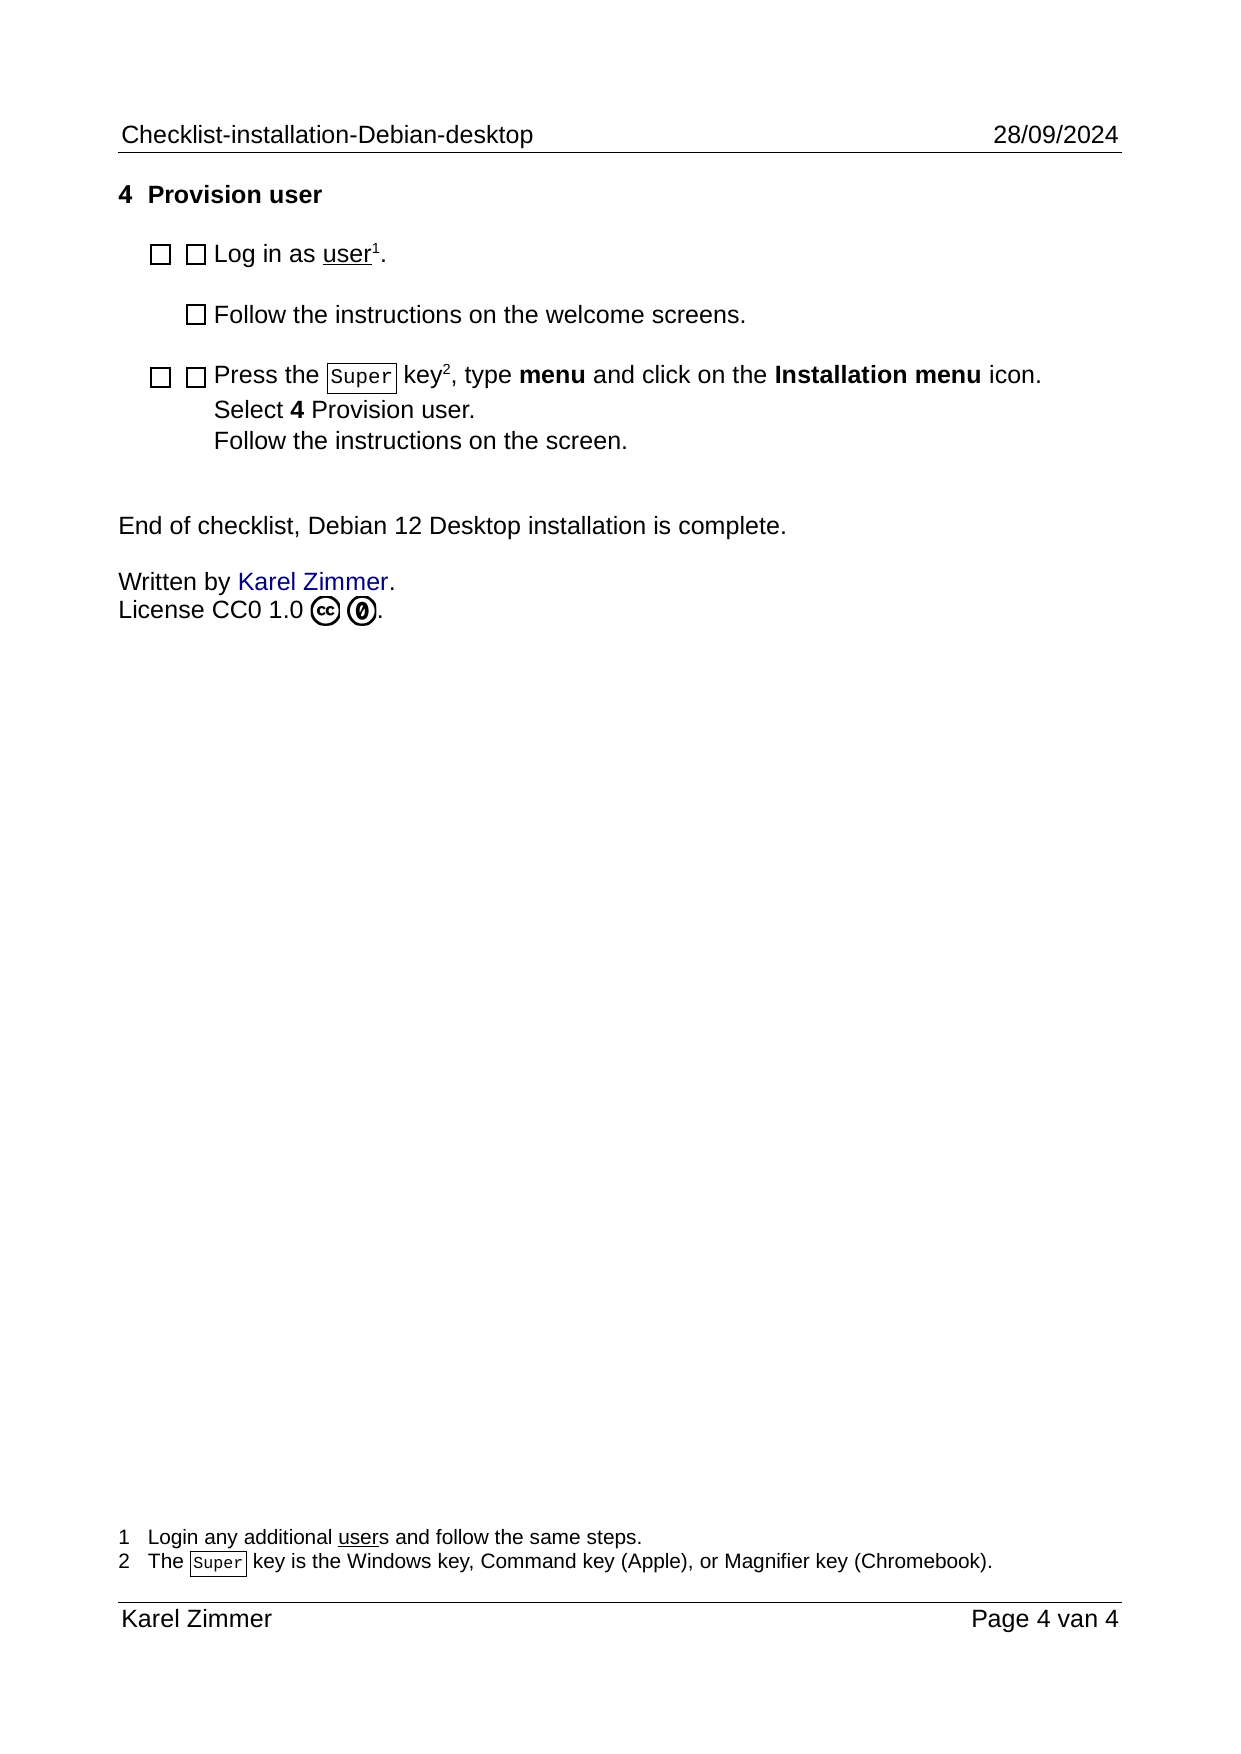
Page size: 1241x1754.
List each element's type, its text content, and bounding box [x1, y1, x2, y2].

table_cell [118, 300, 142, 330]
table_cell [142, 360, 177, 395]
table_cell [177, 300, 213, 330]
table_cell [213, 269, 1122, 300]
table_cell [118, 269, 142, 300]
picture [310, 596, 340, 626]
text . [377, 596, 1122, 625]
table_cell [177, 425, 213, 456]
table_header [177, 239, 213, 269]
table_cell [142, 330, 177, 360]
table_cell [213, 330, 1122, 360]
table_cell [177, 360, 213, 395]
table_cell [177, 330, 213, 360]
table_header [118, 239, 142, 269]
table_cell [118, 425, 142, 456]
text Written by Karel Zimmer. [118, 568, 1122, 596]
table_cell Press the Super key, type menu and click on the Installation menu icon. [213, 360, 1122, 395]
table_cell Follow the instructions on the screen. [213, 425, 1122, 456]
table_header [142, 239, 177, 269]
table_cell [142, 425, 177, 456]
text License CC0 1.0 [118, 596, 310, 625]
picture [347, 596, 377, 626]
table_cell [142, 395, 177, 425]
table_header Log in as USER. [213, 239, 1122, 269]
table_cell [118, 360, 142, 395]
list Provision user [118, 177, 1122, 211]
table_cell [118, 330, 142, 360]
table_cell [177, 269, 213, 300]
table_cell Follow the instructions on the welcome screens. [213, 300, 1122, 330]
table_cell [177, 395, 213, 425]
table_cell [118, 395, 142, 425]
text End of checklist, Debian 12 Desktop installation is complete. [118, 512, 1122, 540]
table_cell Select 4 Provision user. [213, 395, 1122, 425]
table_cell [142, 269, 177, 300]
table_cell [142, 300, 177, 330]
